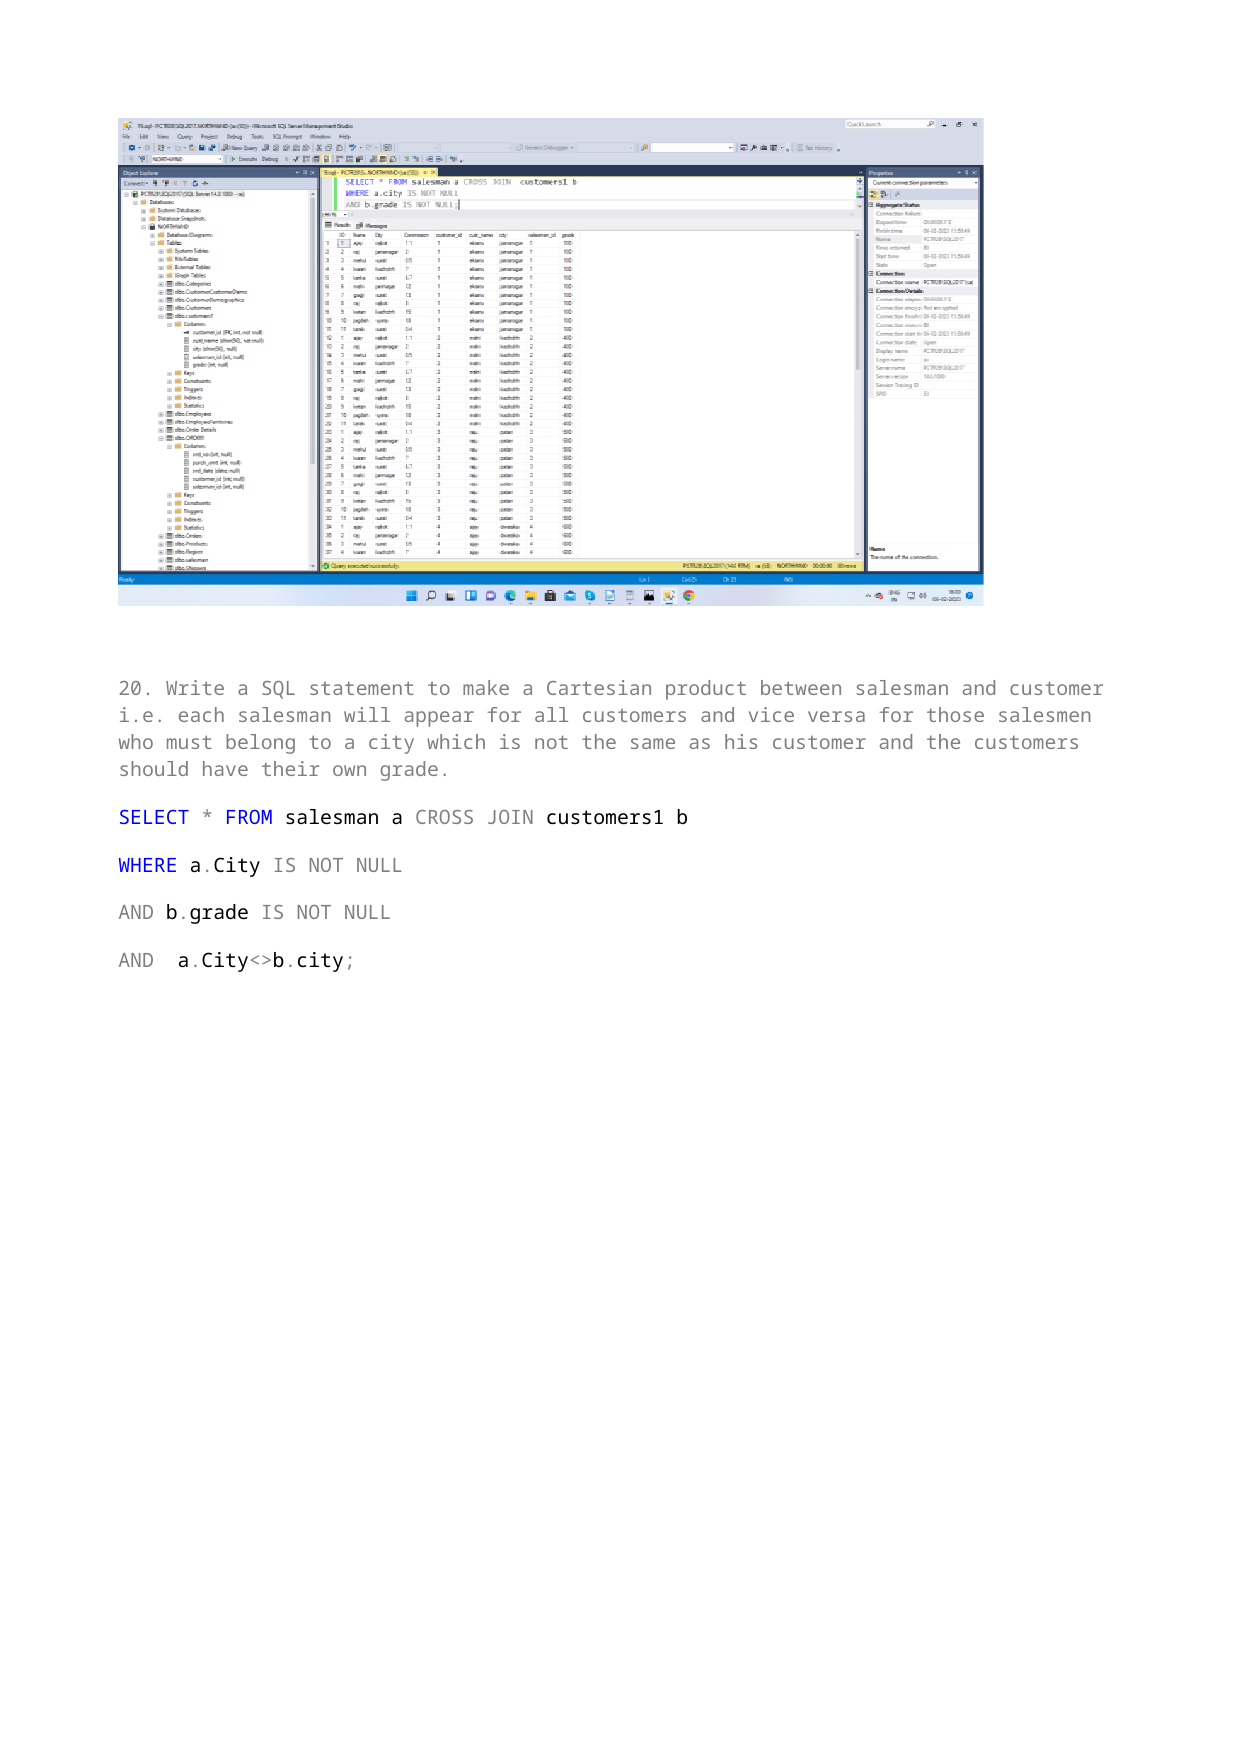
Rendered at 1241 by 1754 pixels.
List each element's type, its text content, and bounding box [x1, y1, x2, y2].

text 20. Write a SQL statement to make a Cartesian product between salesman and customer i.e. each salesman will appear for all customers and vice versa for those salesmen who must belong to a city which is not the same as his customer and the customers should have their own grade. [118, 674, 1122, 782]
text SELECT * FROM salesman a CROSS JOIN customers1 b [118, 803, 1122, 830]
text AND a.City<>b.city; [118, 946, 1122, 973]
text WHERE a.City IS NOT NULL [118, 851, 1122, 878]
text AND b.grade IS NOT NULL [118, 899, 1122, 926]
